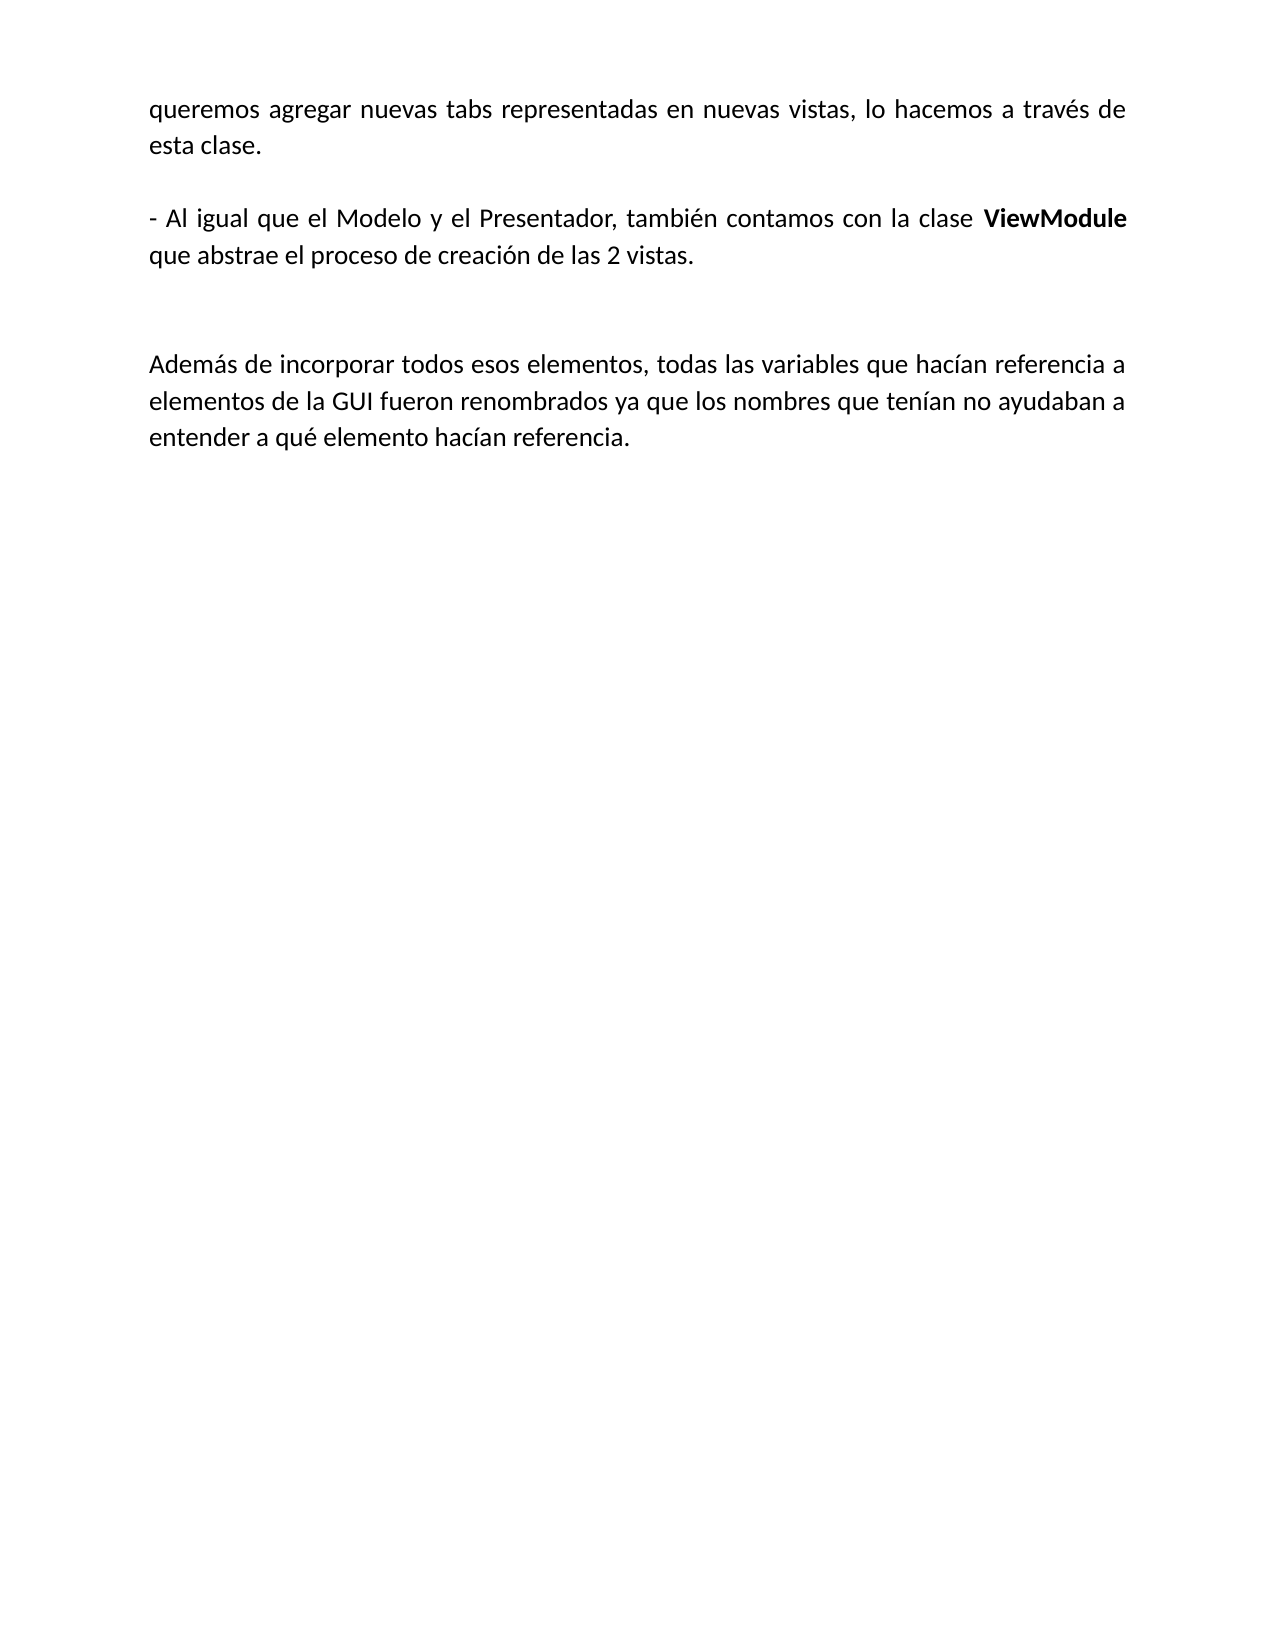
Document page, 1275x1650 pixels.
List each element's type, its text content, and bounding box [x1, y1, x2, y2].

text queremos agregar nuevas tabs representadas en nuevas vistas, lo hacemos a través de esta clase. [149, 88, 1127, 161]
text - Al igual que el Modelo y el Presentador, también contamos con la clase ViewModule que abstrae el proceso de creación de las 2 vistas. [149, 198, 1127, 271]
text Además de incorporar todos esos elementos, todas las variables que hacían referencia a elementos de la GUI fueron renombrados ya que los nombres que tenían no ayudaban a entender a qué elemento hacían referencia. [149, 344, 1127, 453]
